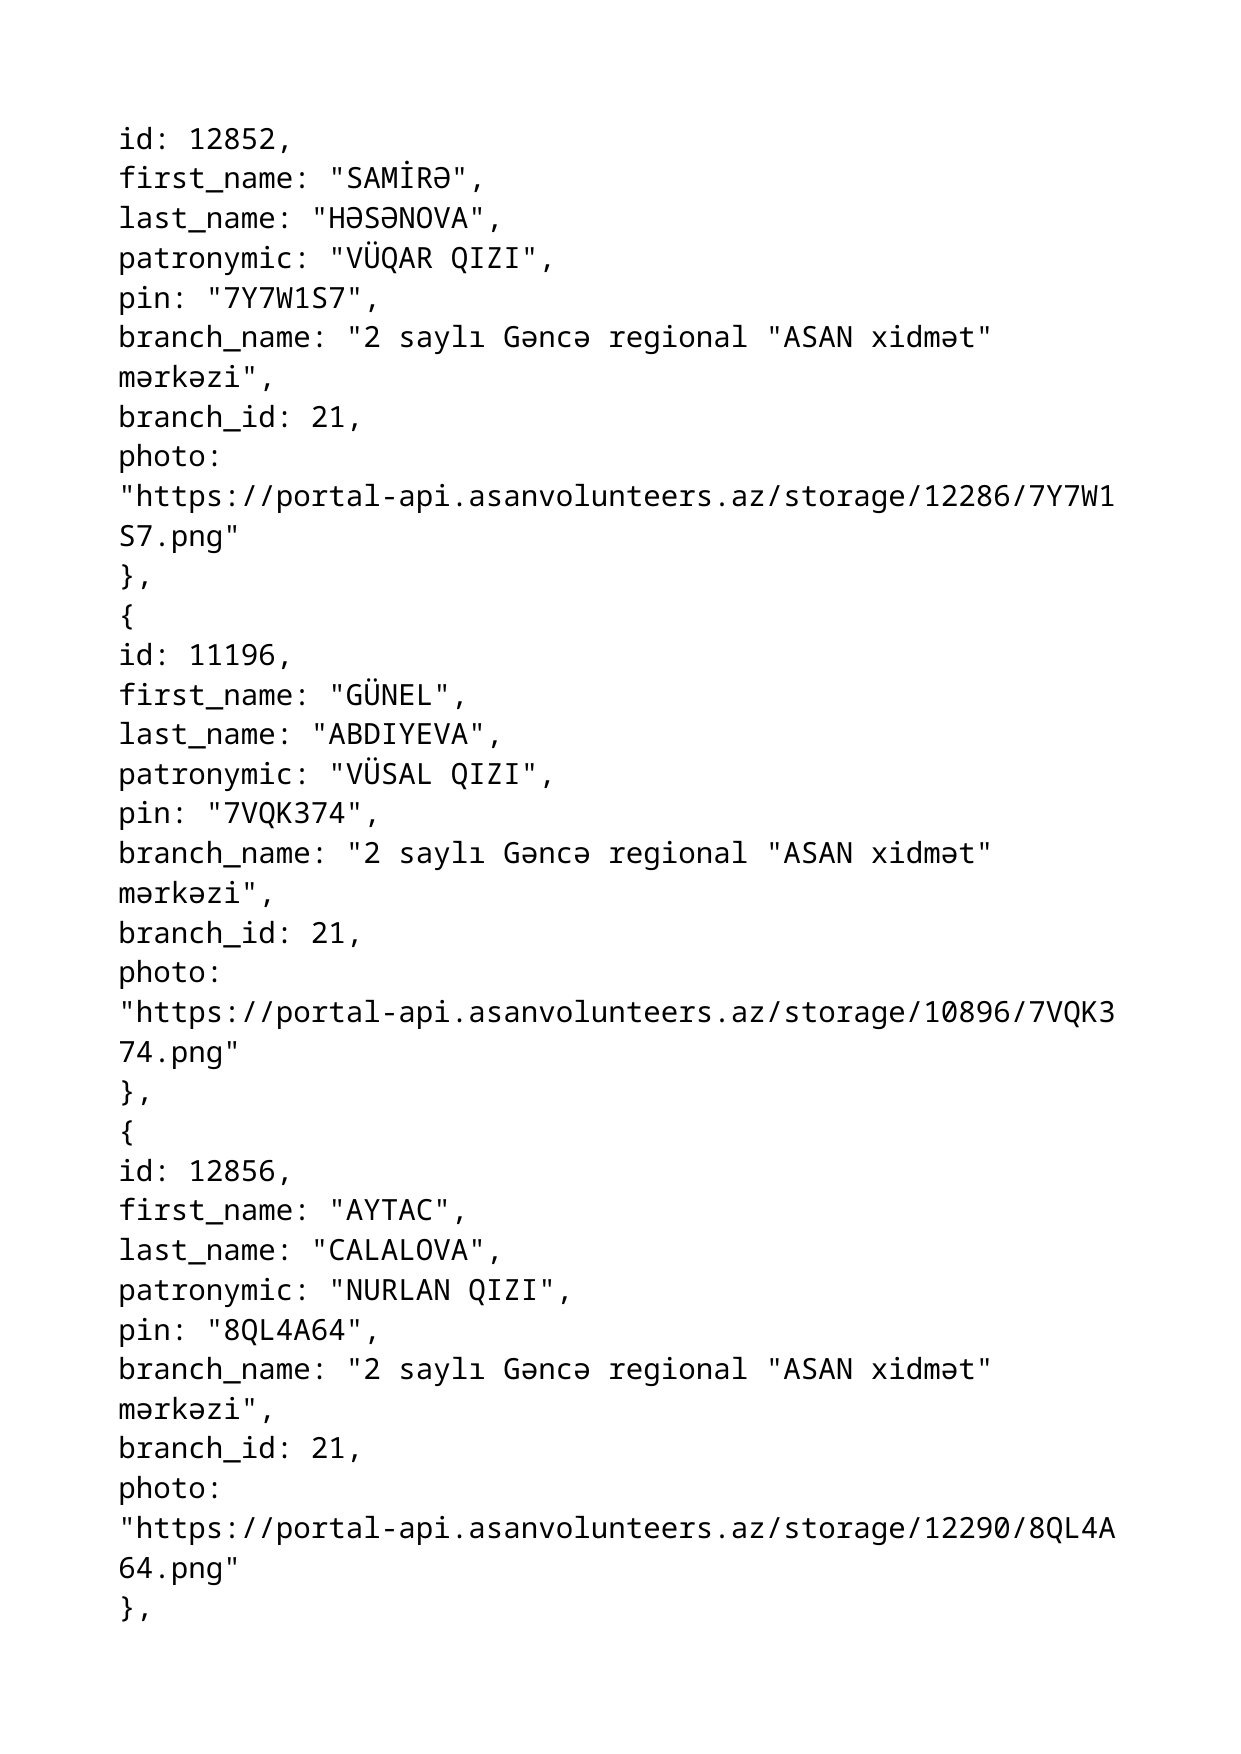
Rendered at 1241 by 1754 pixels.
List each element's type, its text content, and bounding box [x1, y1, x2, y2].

text branch_id: 21, [118, 1428, 1122, 1467]
text id: 11196, [118, 634, 1122, 674]
text first_name: "GÜNEL", [118, 674, 1122, 713]
text id: 12852, [118, 118, 1122, 158]
text last_name: "CALALOVA", [118, 1229, 1122, 1269]
text branch_name: "2 saylı Gəncə regional "ASAN xidmət" mərkəzi", [118, 832, 1122, 912]
text branch_name: "2 saylı Gəncə regional "ASAN xidmət" mərkəzi", [118, 317, 1122, 396]
text pin: "7Y7W1S7", [118, 277, 1122, 317]
text patronymic: "VÜQAR QIZI", [118, 237, 1122, 277]
text branch_name: "2 saylı Gəncə regional "ASAN xidmət" mərkəzi", [118, 1348, 1122, 1428]
text photo: "https://portal-api.asanvolunteers.az/storage/10896/7VQK374.png" [118, 952, 1122, 1071]
text patronymic: "NURLAN QIZI", [118, 1269, 1122, 1309]
text pin: "7VQK374", [118, 793, 1122, 832]
text { [118, 1110, 1122, 1150]
text photo: "https://portal-api.asanvolunteers.az/storage/12286/7Y7W1S7.png" [118, 436, 1122, 555]
text { [118, 594, 1122, 634]
text branch_id: 21, [118, 912, 1122, 952]
text pin: "8QL4A64", [118, 1309, 1122, 1348]
text }, [118, 1587, 1122, 1626]
text patronymic: "VÜSAL QIZI", [118, 753, 1122, 793]
text branch_id: 21, [118, 396, 1122, 436]
text photo: "https://portal-api.asanvolunteers.az/storage/12290/8QL4A64.png" [118, 1467, 1122, 1587]
text first_name: "AYTAC", [118, 1190, 1122, 1229]
text first_name: "SAMİRƏ", [118, 158, 1122, 197]
text }, [118, 1071, 1122, 1110]
text id: 12856, [118, 1150, 1122, 1190]
text last_name: "ABDIYEVA", [118, 713, 1122, 753]
text last_name: "HƏSƏNOVA", [118, 197, 1122, 237]
text }, [118, 555, 1122, 594]
